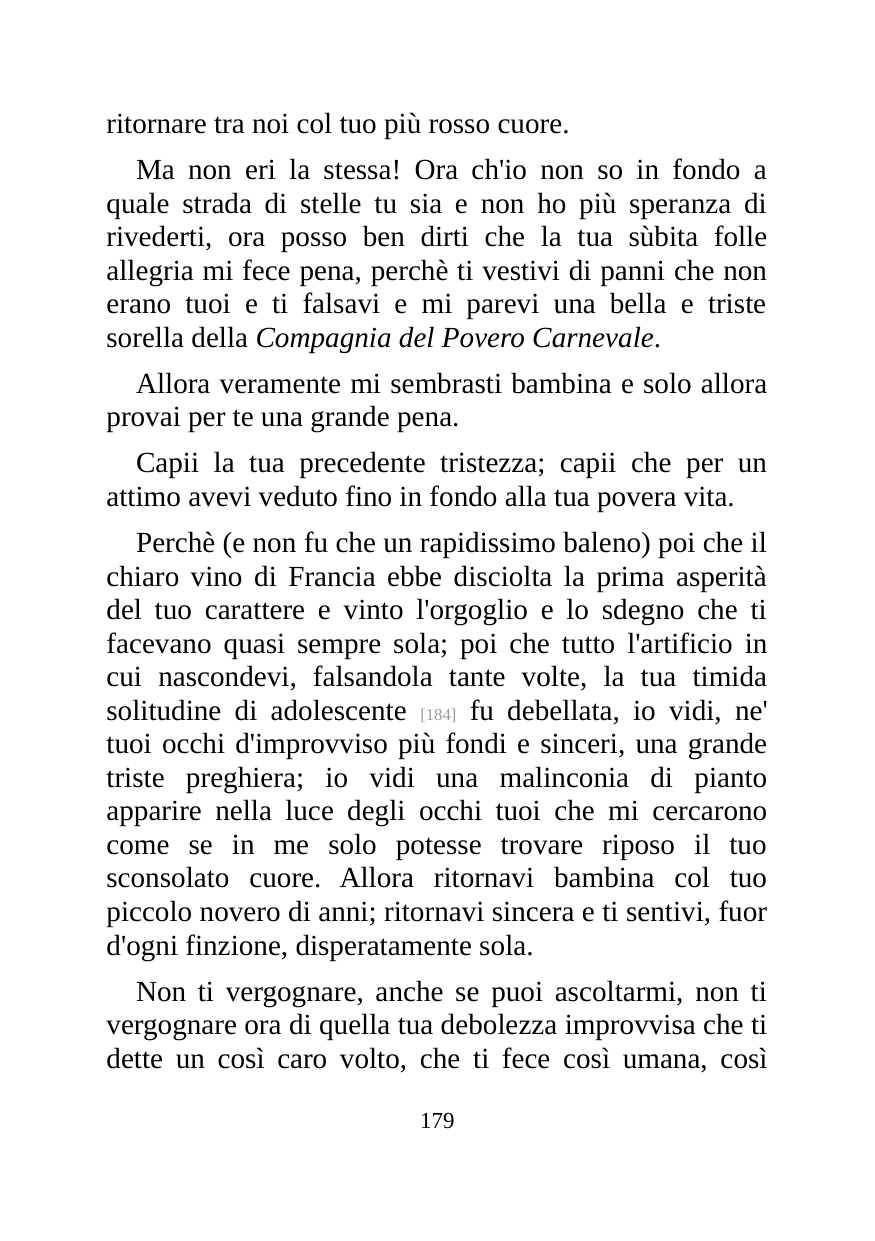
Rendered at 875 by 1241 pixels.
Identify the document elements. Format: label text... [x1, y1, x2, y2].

text ritornare tra noi col tuo più rosso cuore. [106, 106, 768, 140]
text Capii la tua precedente tristezza; capii che per un attimo avevi veduto fino in fondo alla tua povera vita. [106, 446, 768, 513]
text Ma non eri la stessa! Ora ch'io non so in fondo a quale strada di stelle tu sia e non ho più speranza di rivederti, ora posso ben dirti che la tua sùbita folle allegria mi fece pena, perchè ti vestivi di panni che non erano tuoi e ti falsavi e mi parevi una bella e triste sorella della Compagnia del Povero Carnevale. [106, 152, 768, 353]
text Perchè (e non fu che un rapidissimo baleno) poi che il chiaro vino di Francia ebbe disciolta la prima asperità del tuo carattere e vinto l'orgoglio e lo sdegno che ti facevano quasi sempre sola; poi che tutto l'artificio in cui nascondevi, falsandola tante volte, la tua timida solitudine di adolescente [184] fu debellata, io vidi, ne' tuoi occhi d'improvviso più fondi e sinceri, una grande triste preghiera; io vidi una malinconia di pianto apparire nella luce degli occhi tuoi che mi cercarono come se in me solo potesse trovare riposo il tuo sconsolato cuore. Allora ritornavi bambina col tuo piccolo novero di anni; ritornavi sincera e ti sentivi, fuor d'ogni finzione, disperatamente sola. [106, 525, 768, 961]
text Non ti vergognare, anche se puoi ascoltarmi, non ti vergognare ora di quella tua debolezza improvvisa che ti dette un così caro volto, che ti fece così umana, così [106, 974, 768, 1074]
text Allora veramente mi sembrasti bambina e solo allora provai per te una grande pena. [106, 366, 768, 433]
